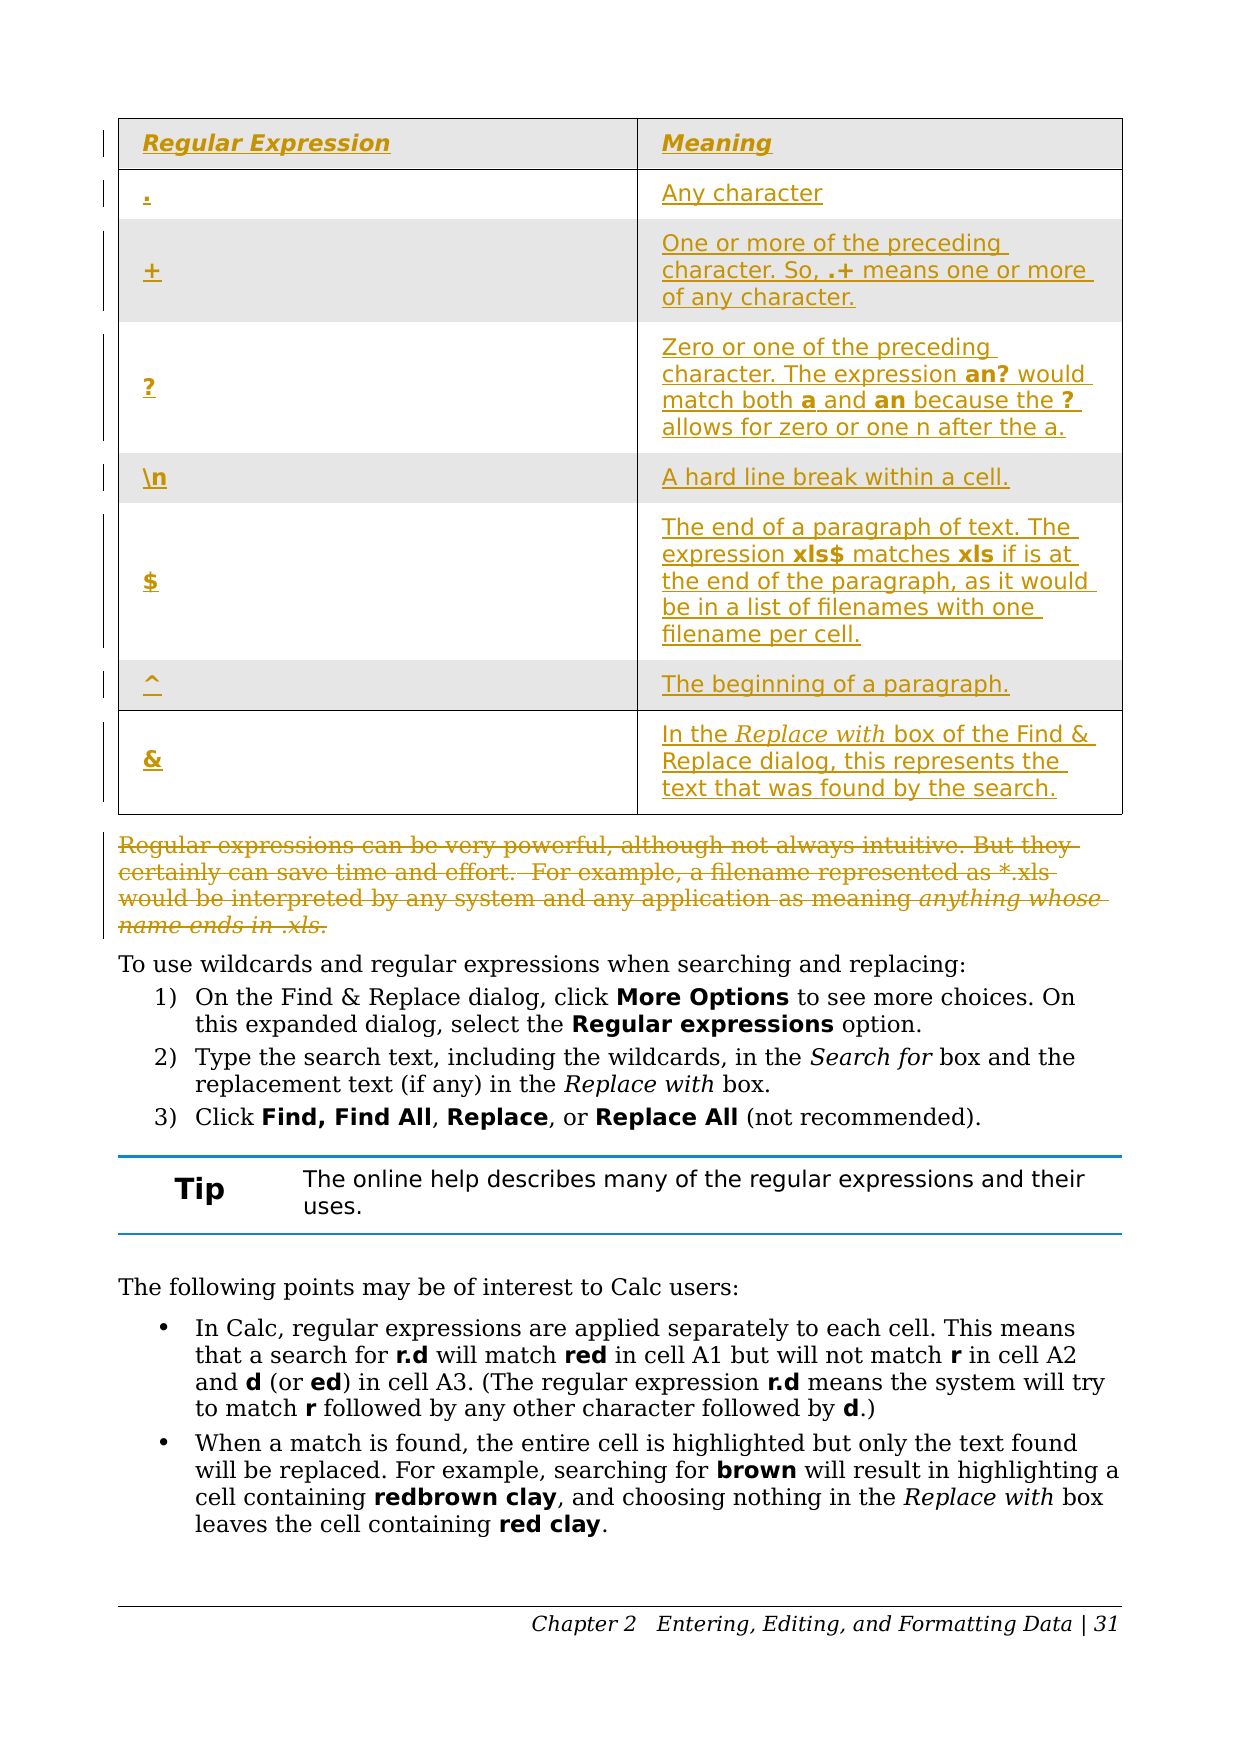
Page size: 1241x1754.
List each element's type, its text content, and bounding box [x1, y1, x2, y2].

list When a match is found, the entire cell is highlighted but only the text found will be replaced. For example, searching for brown will result in highlighting a cell containing redbrown clay, and choosing nothing in the Replace with box leaves the cell containing red clay. [156, 1428, 1122, 1537]
table_cell ^ [119, 660, 637, 710]
table_cell The end of a paragraph of text. The expression xls$ matches xls if is at the end of the paragraph, as it would be in a list of filenames with one filename per cell. [638, 503, 1122, 659]
table_header The online help describes many of the regular expressions and their uses. [281, 1158, 1122, 1233]
table_cell $ [119, 503, 637, 659]
table_cell The beginning of a paragraph. [638, 660, 1122, 710]
table_header Regular Expression [119, 119, 637, 168]
table_cell In the Replace with box of the Find & Replace dialog, this represents the text that was found by the search. [638, 711, 1122, 813]
table_cell One or more of the preceding character. So, .+ means one or more of any character. [638, 219, 1122, 322]
table_cell & [119, 711, 637, 813]
table_cell A hard line break within a cell. [638, 453, 1122, 503]
list Type the search text, including the wildcards, in the Search for box and the replacement text (if any) in the Replace with box. [177, 1044, 1122, 1097]
table_header Tip [118, 1158, 281, 1233]
table_cell + [119, 219, 637, 322]
table_cell Zero or one of the preceding character. The expression an? would match both a and an because the ? allows for zero or one n after the a. [638, 322, 1122, 452]
table_cell ? [119, 322, 637, 452]
list Click Find, Find All, Replace, or Replace All (not recommended). [177, 1104, 1122, 1130]
table_cell . [119, 170, 637, 219]
table_header Meaning [638, 119, 1122, 168]
text The following points may be of interest to Calc users: [118, 1274, 1122, 1300]
list In Calc, regular expressions are applied separately to each cell. This means that a search for r.d will match red in cell A1 but will not match r in cell A2 and d (or ed) in cell A3. (The regular expression r.d means the system will try to match r followed by any other character followed by d.) [156, 1313, 1122, 1422]
table_cell Any character [638, 170, 1122, 219]
table_cell \n [119, 453, 637, 503]
list To use wildcards and regular expressions when searching and replacing: [118, 951, 1122, 978]
list On the Find & Replace dialog, click More Options to see more choices. On this expanded dialog, select the Regular expressions option. [177, 984, 1122, 1038]
